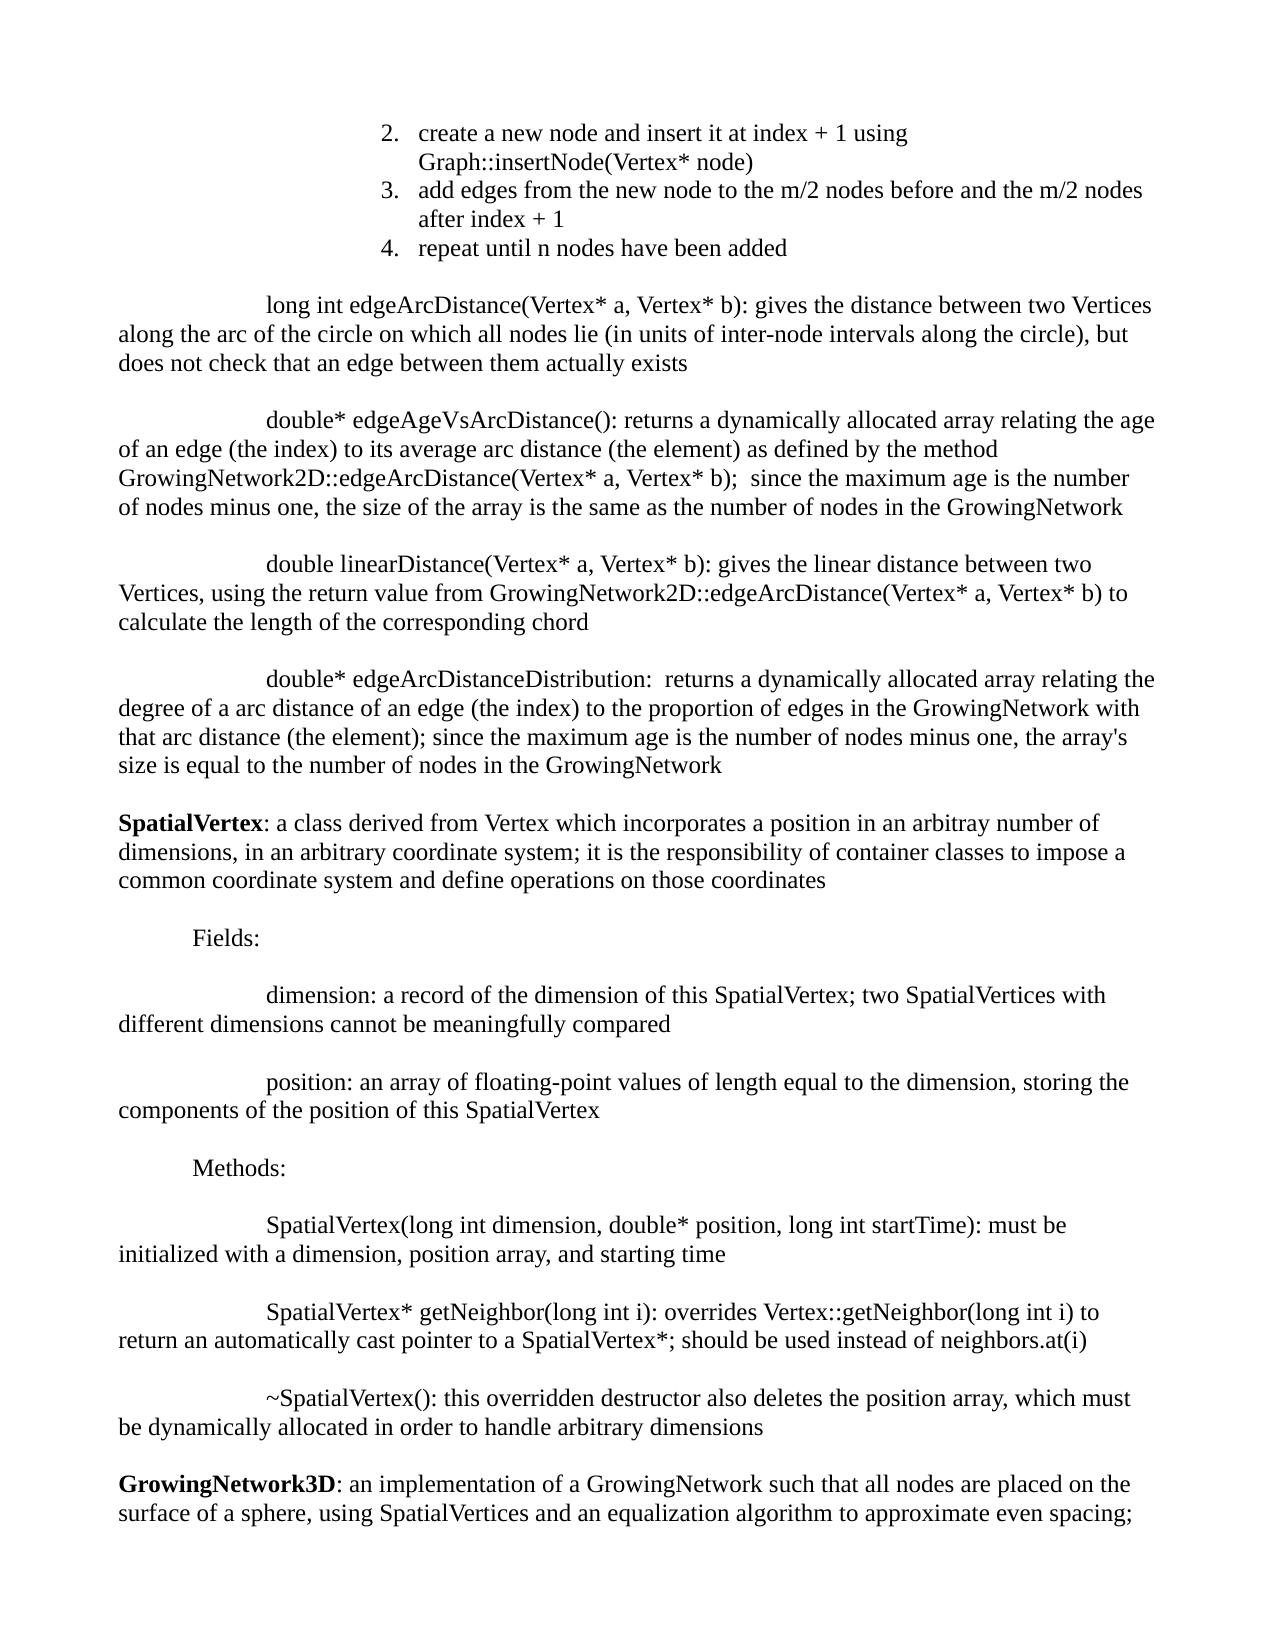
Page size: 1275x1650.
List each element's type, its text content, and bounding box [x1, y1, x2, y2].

text GrowingNetwork3D: an implementation of a GrowingNetwork such that all nodes are placed on the surface of a sphere, using SpatialVertices and an equalization algorithm to approximate even spacing; [118, 1469, 1157, 1527]
text SpatialVertex* getNeighbor(long int i): overrides Vertex::getNeighbor(long int i) to return an automatically cast pointer to a SpatialVertex*; should be used instead of neighbors.at(i) [118, 1297, 1157, 1354]
list add edges from the new node to the m/2 nodes before and the m/2 nodes after index + 1 [381, 176, 1157, 233]
list create a new node and insert it at index + 1 using Graph::insertNode(Vertex* node) [381, 118, 1157, 176]
text ~SpatialVertex(): this overridden destructor also deletes the position array, which must be dynamically allocated in order to handle arbitrary dimensions [118, 1383, 1157, 1441]
text double linearDistance(Vertex* a, Vertex* b): gives the linear distance between two Vertices, using the return value from GrowingNetwork2D::edgeArcDistance(Vertex* a, Vertex* b) to calculate the length of the corresponding chord [118, 549, 1157, 636]
text SpatialVertex: a class derived from Vertex which incorporates a position in an arbitray number of dimensions, in an arbitrary coordinate system; it is the responsibility of container classes to impose a common coordinate system and define operations on those coordinates [118, 808, 1157, 894]
text SpatialVertex(long int dimension, double* position, long int startTime): must be initialized with a dimension, position array, and starting time [118, 1211, 1157, 1268]
text dimension: a record of the dimension of this SpatialVertex; two SpatialVertices with different dimensions cannot be meaningfully compared [118, 981, 1157, 1038]
text double* edgeAgeVsArcDistance(): returns a dynamically allocated array relating the age of an edge (the index) to its average arc distance (the element) as defined by the method GrowingNetwork2D::edgeArcDistance(Vertex* a, Vertex* b); since the maximum age is the number of nodes minus one, the size of the array is the same as the number of nodes in the GrowingNetwork [118, 406, 1157, 521]
text position: an array of floating-point values of length equal to the dimension, storing the components of the position of this SpatialVertex [118, 1067, 1157, 1124]
text double* edgeArcDistanceDistribution: returns a dynamically allocated array relating the degree of a arc distance of an edge (the index) to the proportion of edges in the GrowingNetwork with that arc distance (the element); since the maximum age is the number of nodes minus one, the array's size is equal to the number of nodes in the GrowingNetwork [118, 664, 1157, 779]
list repeat until n nodes have been added [381, 233, 1157, 262]
text long int edgeArcDistance(Vertex* a, Vertex* b): gives the distance between two Vertices along the arc of the circle on which all nodes lie (in units of inter-node intervals along the circle), but does not check that an edge between them actually exists [118, 291, 1157, 377]
text Fields: [118, 923, 1157, 952]
text Methods: [118, 1153, 1157, 1182]
